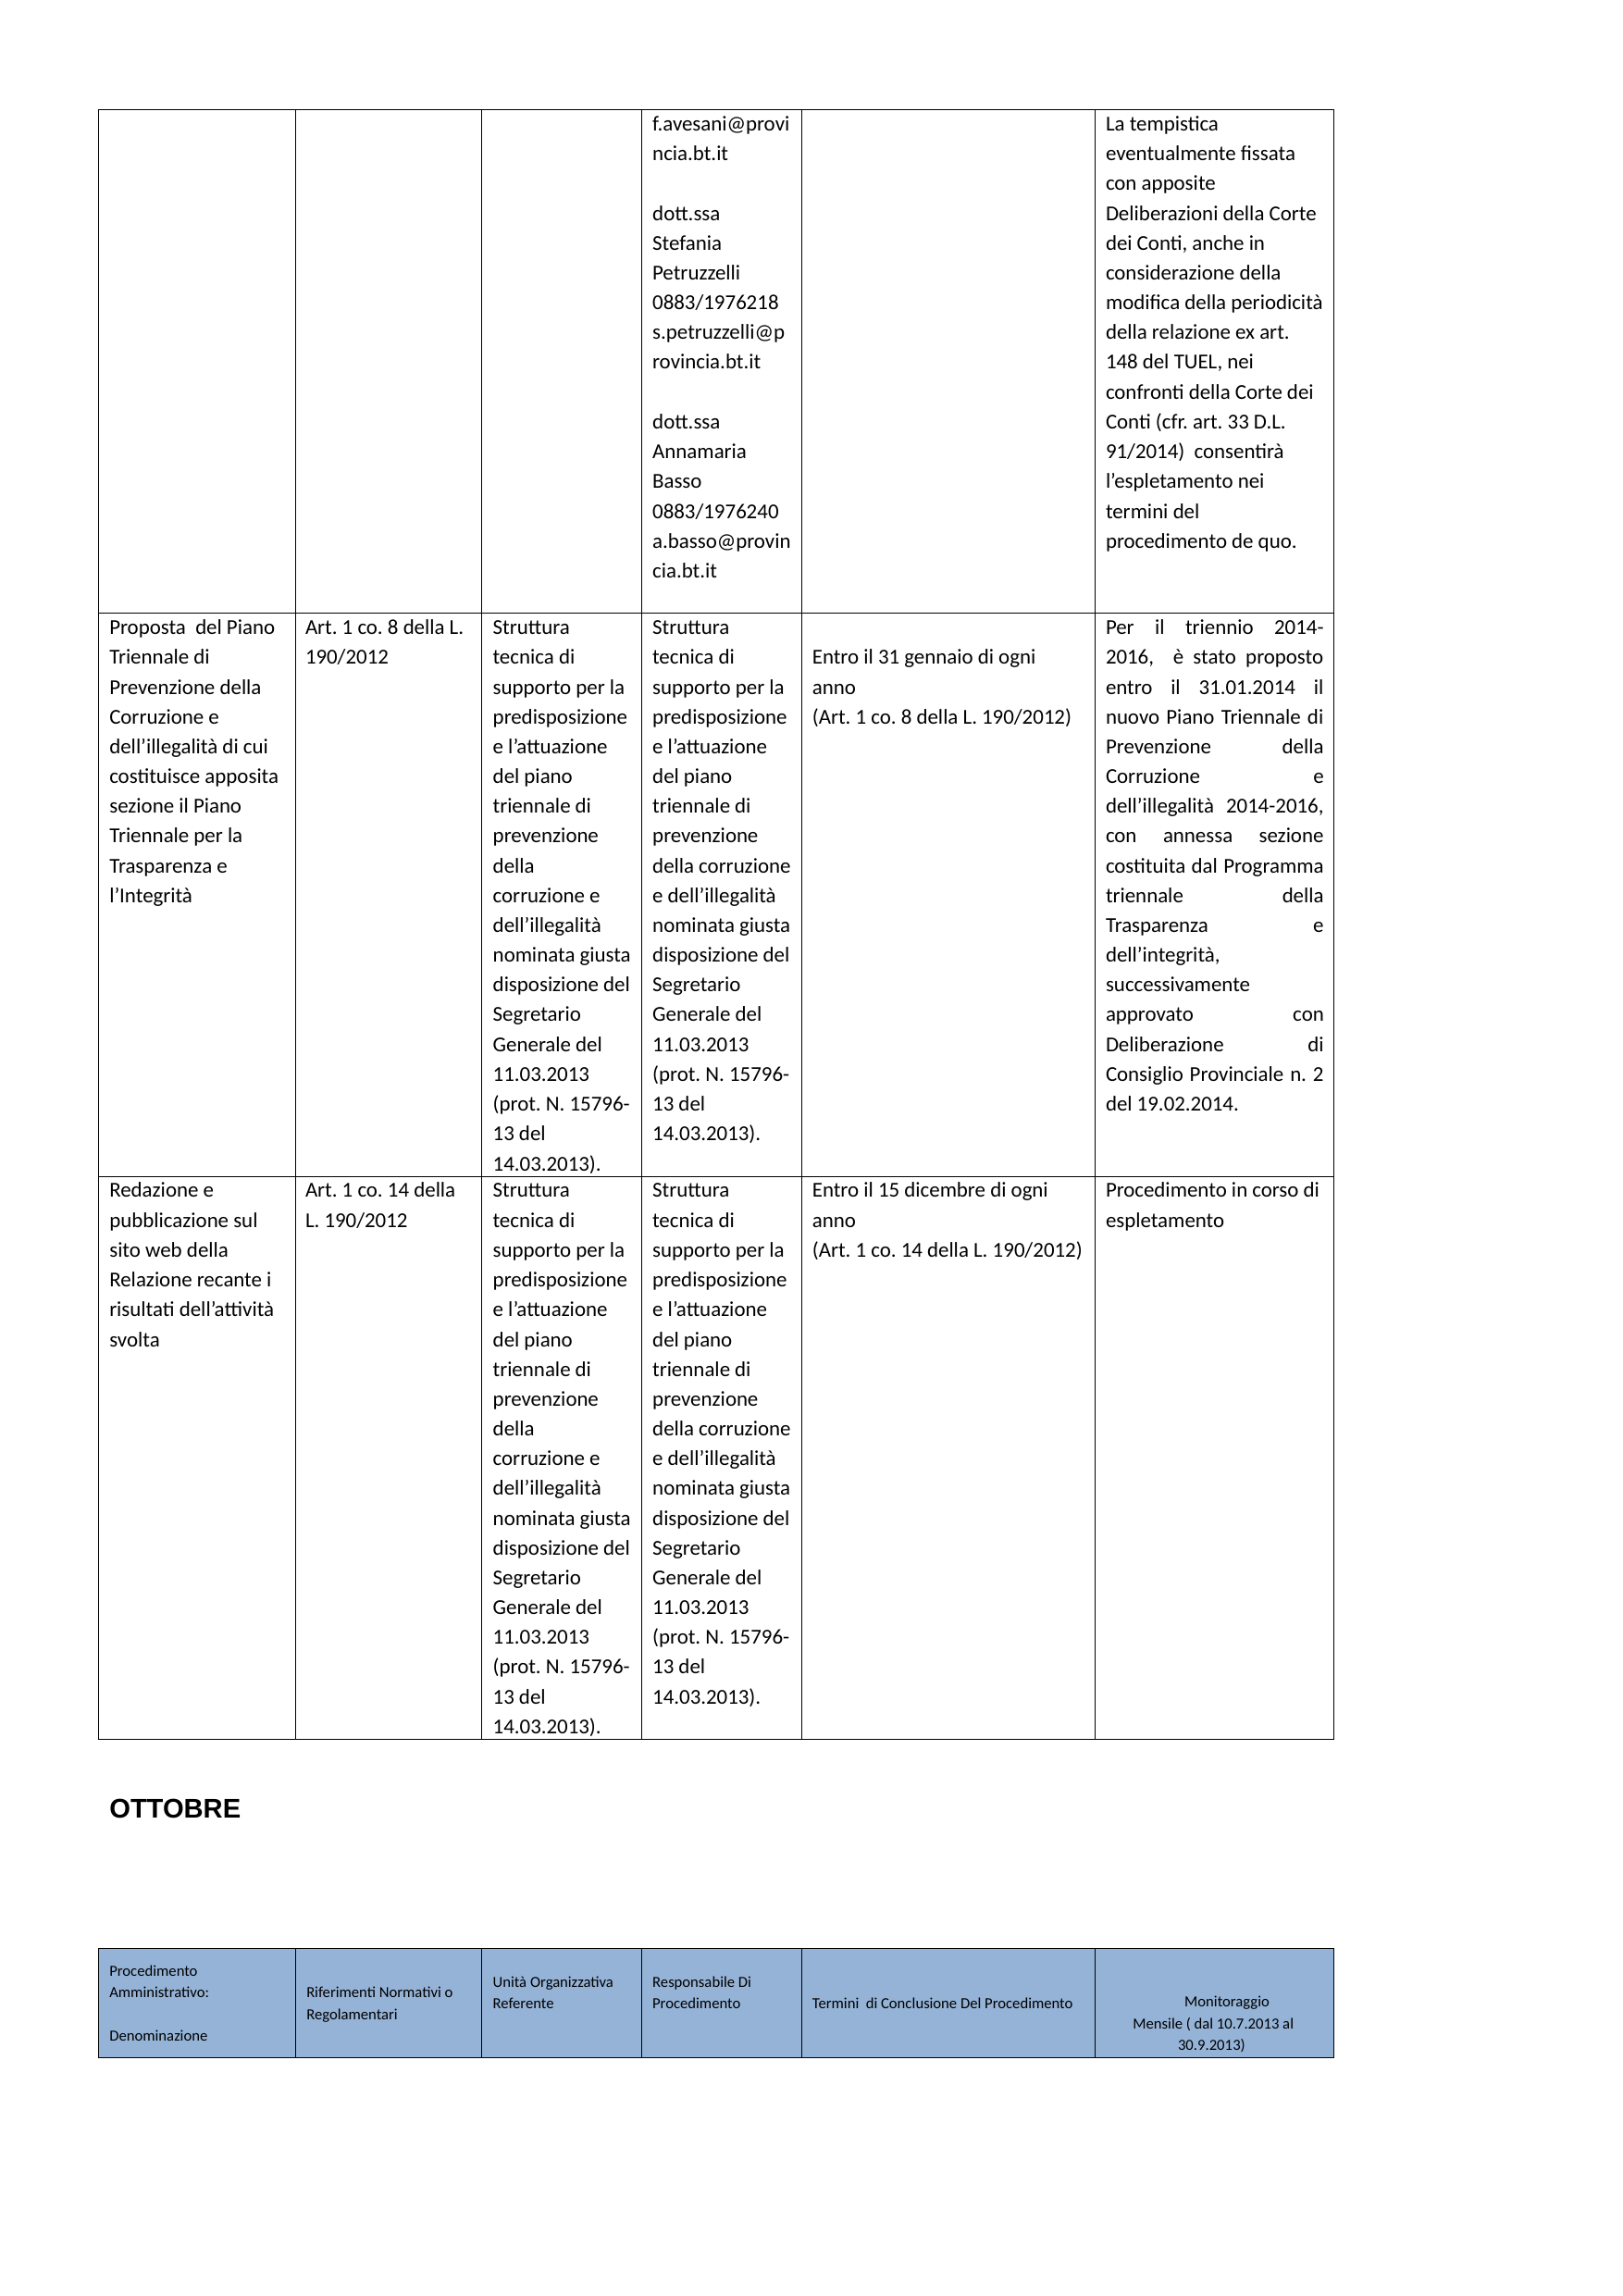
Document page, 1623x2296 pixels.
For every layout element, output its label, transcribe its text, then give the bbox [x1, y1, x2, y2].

table_header Termini di Conclusione Del Procedimento [802, 1949, 1095, 2057]
table_cell Struttura tecnica di supporto per la predisposizione e l’attuazione del piano triennale di prevenzione della corruzione e dell’illegalità nominata giusta disposizione del Segretario Generale del 11.03.2013 (prot. N. 15796-13 del 14.03.2013). [482, 614, 641, 1176]
table_cell [802, 110, 1095, 613]
table_cell Struttura tecnica di supporto per la predisposizione e l’attuazione del piano triennale di prevenzione della corruzione e dell’illegalità nominata giusta disposizione del Segretario Generale del 11.03.2013 (prot. N. 15796-13 del 14.03.2013). [642, 614, 801, 1176]
table_header Monitoraggio Mensile ( dal 10.7.2013 al 30.9.2013) [1096, 1949, 1333, 2057]
table_cell [99, 110, 295, 613]
table_header Responsabile Di Procedimento [642, 1949, 801, 2057]
table_cell [482, 110, 641, 613]
table_cell Struttura tecnica di supporto per la predisposizione e l’attuazione del piano triennale di prevenzione della corruzione e dell’illegalità nominata giusta disposizione del Segretario Generale del 11.03.2013 (prot. N. 15796-13 del 14.03.2013). [642, 1177, 801, 1739]
table_header Riferimenti Normativi o Regolamentari [296, 1949, 481, 2057]
table_header Unità Organizzativa Referente [482, 1949, 641, 2057]
table_cell Redazione e pubblicazione sul sito web della Relazione recante i risultati dell’attività svolta [99, 1177, 295, 1739]
table_cell Entro il 31 gennaio di ogni anno (Art. 1 co. 8 della L. 190/2012) [802, 614, 1095, 1176]
table_cell Proposta del Piano Triennale di Prevenzione della Corruzione e dell’illegalità di cui costituisce apposita sezione il Piano Triennale per la Trasparenza e l’Integrità [99, 614, 295, 1176]
table_cell Struttura tecnica di supporto per la predisposizione e l’attuazione del piano triennale di prevenzione della corruzione e dell’illegalità nominata giusta disposizione del Segretario Generale del 11.03.2013 (prot. N. 15796-13 del 14.03.2013). [482, 1177, 641, 1739]
table_cell f.avesani@provincia.bt.it dott.ssa Stefania Petruzzelli 0883/1976218 s.petruzzelli@provincia.bt.it dott.ssa Annamaria Basso 0883/1976240 a.basso@provincia.bt.it [642, 110, 801, 613]
table_cell Art. 1 co. 14 della L. 190/2012 [296, 1177, 481, 1739]
title OTTOBRE [109, 1793, 1514, 1824]
table_cell [296, 110, 481, 613]
table_cell Entro il 15 dicembre di ogni anno (Art. 1 co. 14 della L. 190/2012) [802, 1177, 1095, 1739]
table_cell Procedimento in corso di espletamento [1096, 1177, 1333, 1739]
table_header Procedimento Amministrativo: Denominazione [99, 1949, 295, 2057]
table_cell La tempistica eventualmente fissata con apposite Deliberazioni della Corte dei Conti, anche in considerazione della modifica della periodicità della relazione ex art. 148 del TUEL, nei confronti della Corte dei Conti (cfr. art. 33 D.L. 91/2014) consentirà l’espletamento nei termini del procedimento de quo. [1096, 110, 1333, 613]
table_cell Per il triennio 2014-2016, è stato proposto entro il 31.01.2014 il nuovo Piano Triennale di Prevenzione della Corruzione e dell’illegalità 2014-2016, con annessa sezione costituita dal Programma triennale della Trasparenza e dell’integrità, successivamente approvato con Deliberazione di Consiglio Provinciale n. 2 del 19.02.2014. [1096, 614, 1333, 1176]
table_cell Art. 1 co. 8 della L. 190/2012 [296, 614, 481, 1176]
